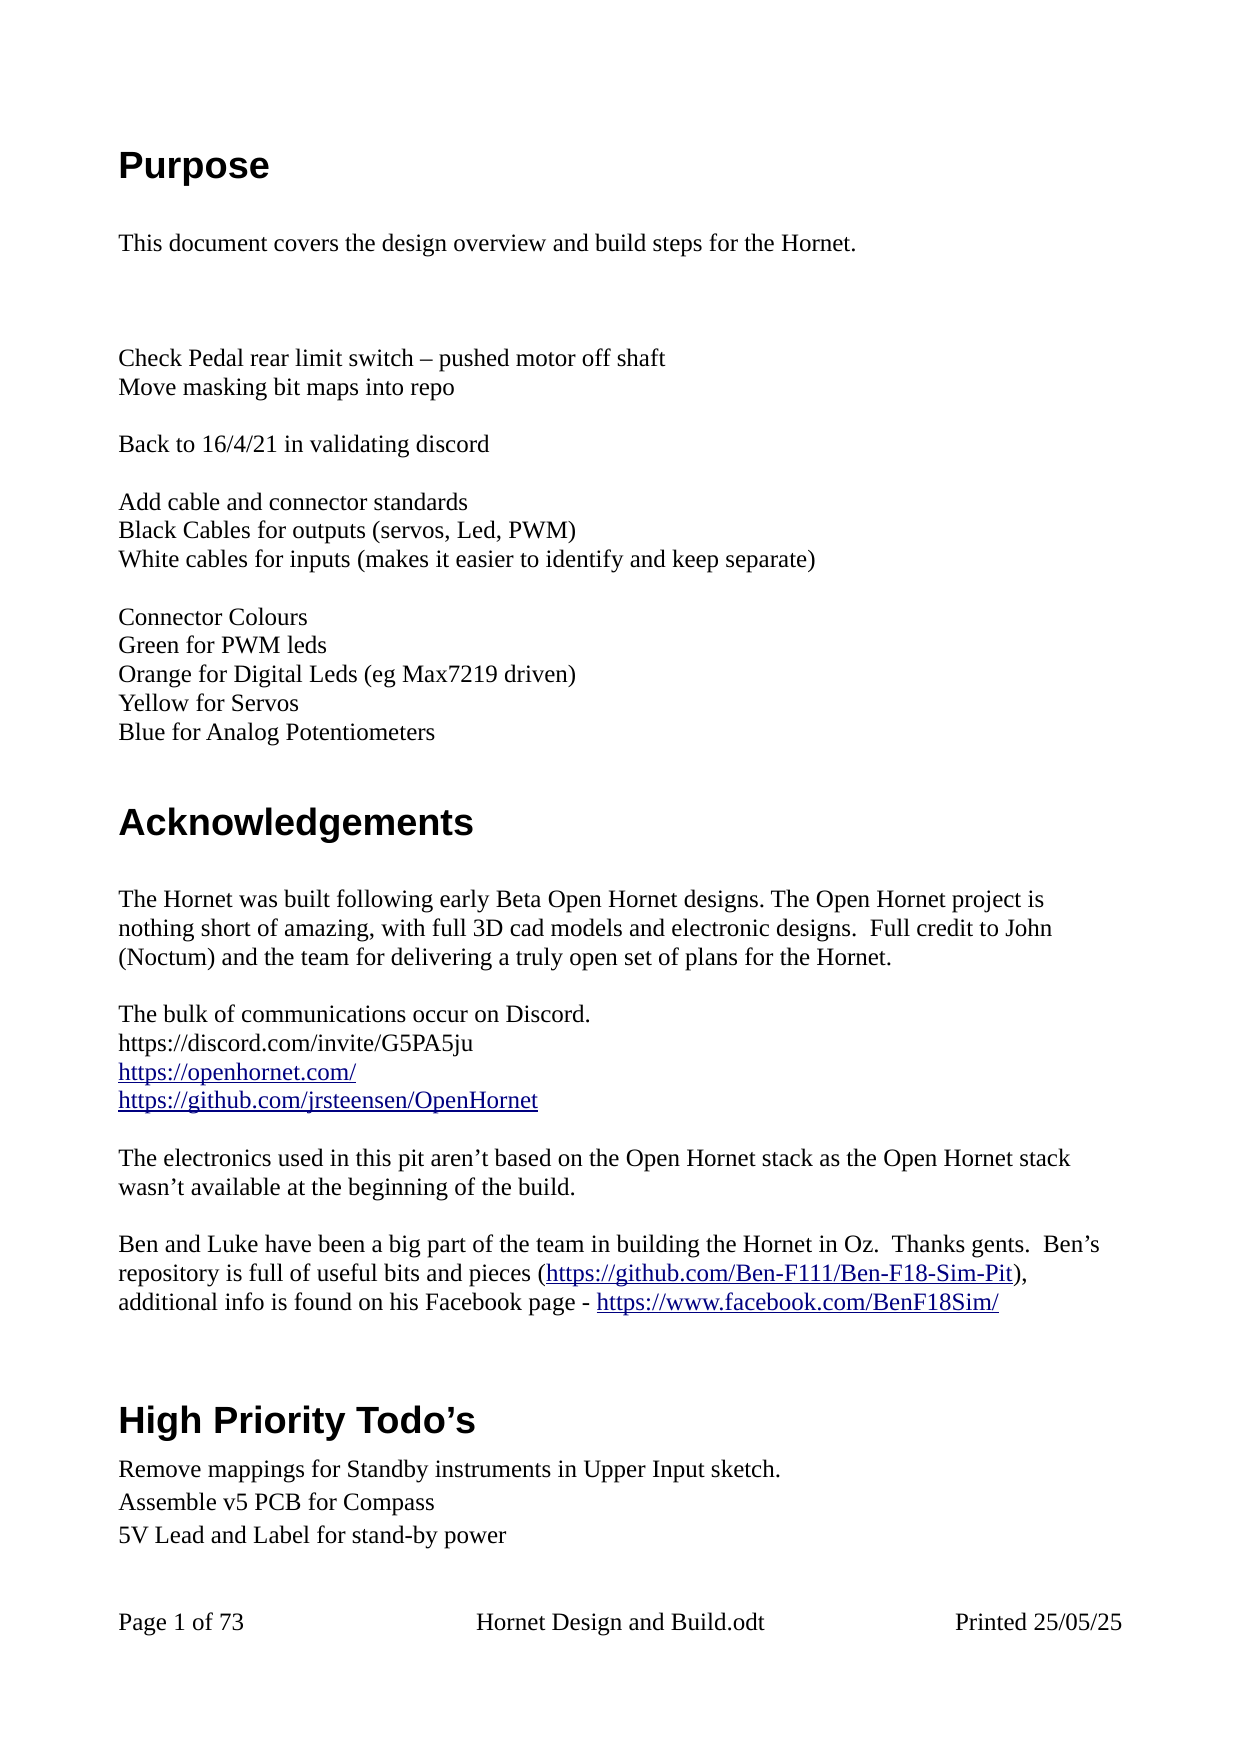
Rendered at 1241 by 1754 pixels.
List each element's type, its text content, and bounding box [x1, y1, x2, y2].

subtitle Acknowledgements [118, 799, 1122, 843]
text Connector Colours [118, 602, 1122, 631]
text Yellow for Servos [118, 688, 1122, 717]
text Assemble v5 PCB for Compass [118, 1487, 1122, 1516]
text This document covers the design overview and build steps for the Hornet. [118, 228, 1122, 257]
text Green for PWM leds [118, 631, 1122, 659]
text White cables for inputs (makes it easier to identify and keep separate) [118, 544, 1122, 573]
text Add cable and connector standards [118, 487, 1122, 516]
text https://openhornet.com/ [118, 1057, 1122, 1085]
text The electronics used in this pit aren’t based on the Open Hornet stack as the Open Hornet stack wasn’t available at the beginning of the build. [118, 1143, 1122, 1200]
subtitle High Priority Todo’s [118, 1398, 1122, 1442]
text 5V Lead and Label for stand-by power [118, 1520, 1122, 1549]
text Orange for Digital Leds (eg Max7219 driven) [118, 659, 1122, 688]
text https://github.com/jrsteensen/OpenHornet [118, 1085, 1122, 1114]
text https://discord.com/invite/G5PA5ju [118, 1028, 1122, 1057]
text Black Cables for outputs (servos, Led, PWM) [118, 516, 1122, 544]
text Blue for Analog Potentiometers [118, 717, 1122, 746]
text The Hornet was built following early Beta Open Hornet designs. The Open Hornet project is nothing short of amazing, with full 3D cad models and electronic designs. Full credit to John (Noctum) and the team for delivering a truly open set of plans for the Hornet. [118, 884, 1122, 970]
text Ben and Luke have been a big part of the team in building the Hornet in Oz. Thanks gents. Ben’s repository is full of useful bits and pieces (https://github.com/Ben-F111/Ben-F18-Sim-Pit), additional info is found on his Facebook page - https://www.facebook.com/BenF18Sim/ [118, 1229, 1122, 1315]
text Remove mappings for Standby instruments in Upper Input sketch. [118, 1454, 1122, 1483]
text Check Pedal rear limit switch – pushed motor off shaft [118, 343, 1122, 372]
subtitle Purpose [118, 143, 1122, 187]
text The bulk of communications occur on Discord. [118, 999, 1122, 1028]
text Back to 16/4/21 in validating discord [118, 429, 1122, 458]
text Move masking bit maps into repo [118, 372, 1122, 401]
